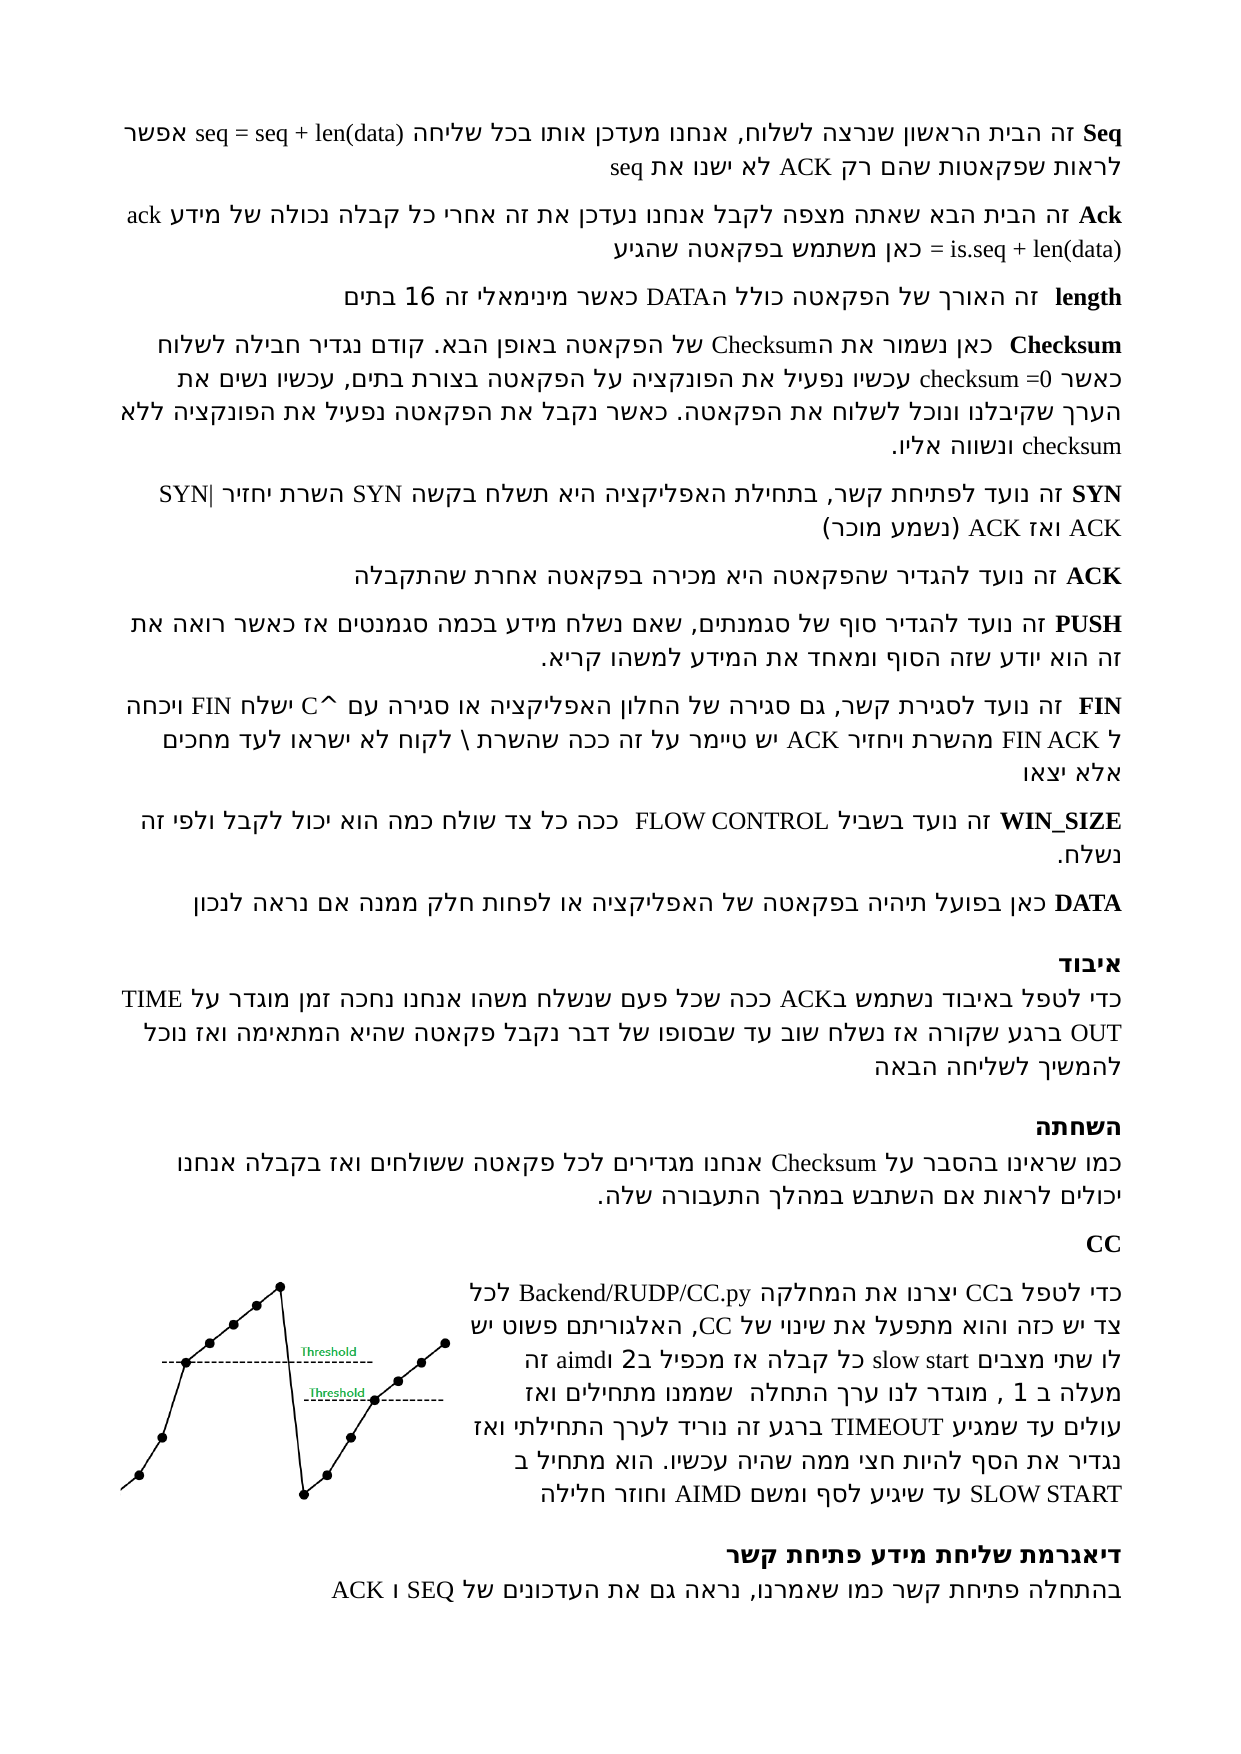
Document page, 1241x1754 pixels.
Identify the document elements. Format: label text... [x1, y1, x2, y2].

text בהתחלה פתיחת קשר כמו שאמרנו, נראה גם את העדכונים של SEQ ו ACK [118, 1576, 1122, 1605]
text WIN_SIZE זה נועד בשביל FLOW CONTROL ככה כל צד שולח כמה הוא יכול לקבל ולפי זה נשלח. [118, 806, 1122, 869]
text CC [118, 1229, 1122, 1259]
text length זה האורך של הפקאטה כולל הDATA כאשר מינימאלי זה 16 בתים [118, 282, 1122, 311]
text ACK זה נועד להגדיר שהפקאטה היא מכירה בפקאטה אחרת שהתקבלה [118, 561, 1122, 590]
text Checksum כאן נשמור את הChecksum של הפקאטה באופן הבא. קודם נגדיר חבילה לשלוח כאשר checksum =0 עכשיו נפעיל את הפונקציה על הפקאטה בצורת בתים, עכשיו נשים את הערך שקיבלנו ונוכל לשלוח את הפקאטה. כאשר נקבל את הפקאטה נפעיל את הפונקציה ללא checksum ונשווה אליו. [118, 330, 1122, 460]
text DATA כאן בפועל תיהיה בפקאטה של האפליקציה או לפחות חלק ממנה אם נראה לנכון [118, 888, 1122, 917]
text Seq זה הבית הראשון שנרצה לשלוח, אנחנו מעדכן אותו בכל שליחה seq = seq + len(data) אפשר לראות שפקאטות שהם רק ACK לא ישנו את seq [118, 118, 1122, 181]
subtitle איבוד [118, 949, 1122, 978]
subtitle השחתה [118, 1112, 1122, 1141]
text Ack זה הבית הבא שאתה מצפה לקבל אנחנו נעדכן את זה אחרי כל קבלה נכולה של מידע ack = is.seq + len(data) כאן משתמש בפקאטה שהגיע [118, 200, 1122, 263]
text PUSH זה נועד להגדיר סוף של סגמנתים, שאם נשלח מידע בכמה סגמנטים אז כאשר רואה את זה הוא יודע שזה הסוף ומאחד את המידע למשהו קריא. [118, 609, 1122, 672]
text SYN זה נועד לפתיחת קשר, בתחילת האפליקציה היא תשלח בקשה SYN השרת יחזיר SYN|ACK ואז ACK (נשמע מוכר) [118, 479, 1122, 542]
text FIN זה נועד לסגירת קשר, גם סגירה של החלון האפליקציה או סגירה עם ^C ישלח FIN ויכחה ל FIN ACK מהשרת ויחזיר ACK יש טיימר על זה ככה שהשרת \ לקוח לא ישראו לעד מחכים אלא יצאו [118, 691, 1122, 787]
text כדי לטפל באיבוד נשתמש בACK ככה שכל פעם שנשלח משהו אנחנו נחכה זמן מוגדר על TIME OUT ברגע שקורה אז נשלח שוב עד שבסופו של דבר נקבל פקאטה שהיא המתאימה ואז נוכל להמשיך לשליחה הבאה [118, 984, 1122, 1081]
picture [120, 1262, 460, 1501]
text כמו שראינו בהסבר על Checksum אנחנו מגדירים לכל פקאטה ששולחים ואז בקבלה אנחנו יכולים לראות אם השתבש במהלך התעבורה שלה. [118, 1148, 1122, 1211]
subtitle דיאגרמת שליחת מידע פתיחת קשר [118, 1540, 1122, 1569]
text כדי לטפל בCC יצרנו את המחלקה Backend/RUDP/CC.py לכל צד יש כזה והוא מתפעל את שינוי של CC, האלגוריתם פשוט יש לו שתי מצבים slow start כל קבלה אז מכפיל ב2 וaimd זה מעלה ב 1 , מוגדר לנו ערך התחלה שממנו מתחילים ואז עולים עד שמגיע TIMEOUT ברגע זה נוריד לערך התחילתי ואז נגדיר את הסף להיות חצי ממה שהיה עכשיו. הוא מתחיל ב SLOW START עד שיגיע לסף ומשם AIMD וחוזר חלילה [118, 1278, 1122, 1509]
